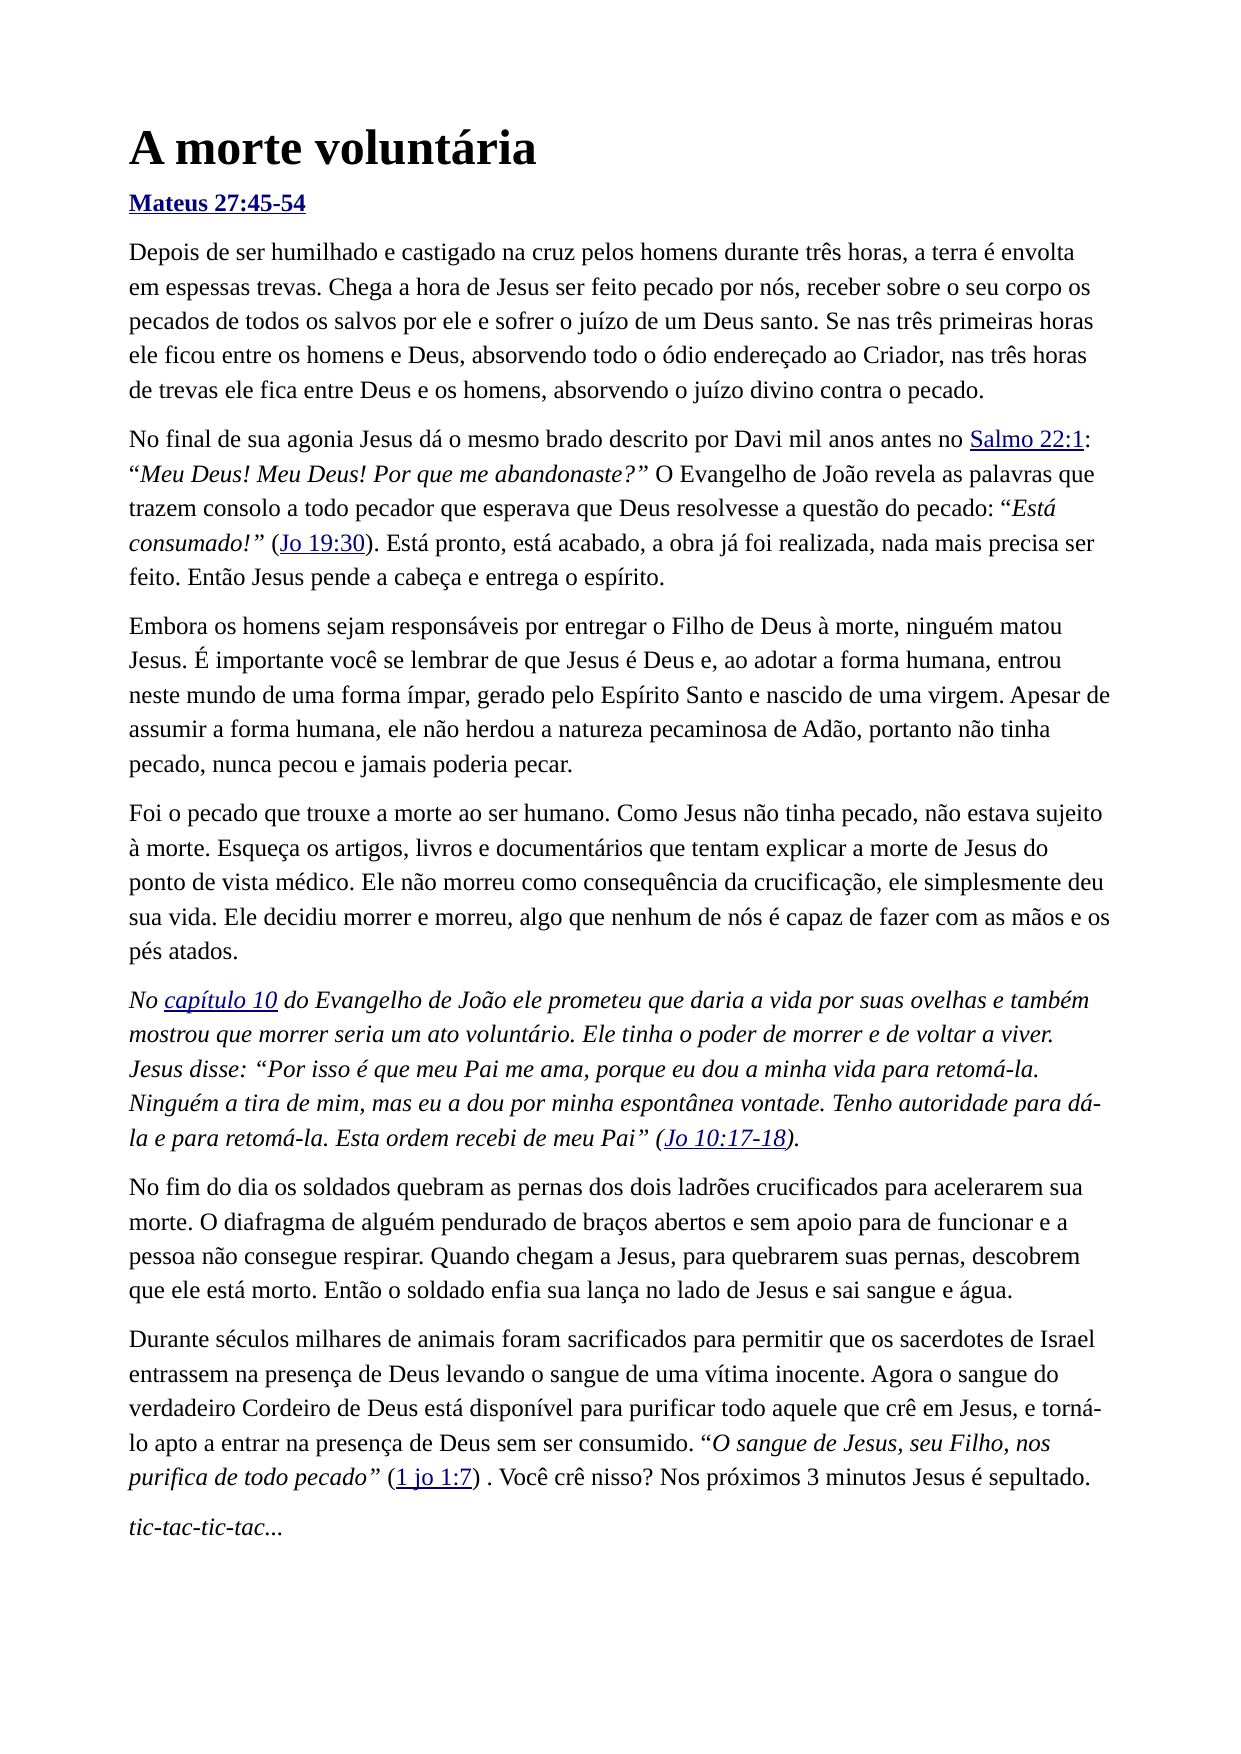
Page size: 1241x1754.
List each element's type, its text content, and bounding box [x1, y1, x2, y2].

text Depois de ser humilhado e castigado na cruz pelos homens durante três horas, a terra é envolta em espessas trevas. Chega a hora de Jesus ser feito pecado por nós, receber sobre o seu corpo os pecados de todos os salvos por ele e sofrer o juízo de um Deus santo. Se nas três primeiras horas ele ficou entre os homens e Deus, absorvendo todo o ódio endereçado ao Criador, nas três horas de trevas ele fica entre Deus e os homens, absorvendo o juízo divino contra o pecado. [129, 237, 1111, 404]
subtitle A morte voluntária [129, 118, 1111, 176]
text tic-tac-tic-tac... [129, 1512, 1111, 1540]
text Embora os homens sejam responsáveis por entregar o Filho de Deus à morte, ninguém matou Jesus. É importante você se lembrar de que Jesus é Deus e, ao adotar a forma humana, entrou neste mundo de uma forma ímpar, gerado pelo Espírito Santo e nascido de uma virgem. Apesar de assumir a forma humana, ele não herdou a natureza pecaminosa de Adão, portanto não tinha pecado, nunca pecou e jamais poderia pecar. [129, 611, 1111, 778]
text No capítulo 10 do Evangelho de João ele prometeu que daria a vida por suas ovelhas e também mostrou que morrer seria um ato voluntário. Ele tinha o poder de morrer e de voltar a viver. Jesus disse: “Por isso é que meu Pai me ama, porque eu dou a minha vida para retomá-la. Ninguém a tira de mim, mas eu a dou por minha espontânea vontade. Tenho autoridade para dá-la e para retomá-la. Esta ordem recebi de meu Pai” (Jo 10:17-18). [129, 985, 1111, 1152]
text Durante séculos milhares de animais foram sacrificados para permitir que os sacerdotes de Israel entrassem na presença de Deus levando o sangue de uma vítima inocente. Agora o sangue do verdadeiro Cordeiro de Deus está disponível para purificar todo aquele que crê em Jesus, e torná-lo apto a entrar na presença de Deus sem ser consumido. “O sangue de Jesus, seu Filho, nos purifica de todo pecado” (1 jo 1:7) . Você crê nisso? Nos próximos 3 minutos Jesus é sepultado. [129, 1324, 1111, 1491]
text No final de sua agonia Jesus dá o mesmo brado descrito por Davi mil anos antes no Salmo 22:1: “Meu Deus! Meu Deus! Por que me abandonaste?” O Evangelho de João revela as palavras que trazem consolo a todo pecador que esperava que Deus resolvesse a questão do pecado: “Está consumado!” (Jo 19:30). Está pronto, está acabado, a obra já foi realizada, nada mais precisa ser feito. Então Jesus pende a cabeça e entrega o espírito. [129, 424, 1111, 591]
text Foi o pecado que trouxe a morte ao ser humano. Como Jesus não tinha pecado, não estava sujeito à morte. Esqueça os artigos, livros e documentários que tentam explicar a morte de Jesus do ponto de vista médico. Ele não morreu como consequência da crucificação, ele simplesmente deu sua vida. Ele decidiu morrer e morreu, algo que nenhum de nós é capaz de fazer com as mãos e os pés atados. [129, 798, 1111, 965]
text Mateus 27:45-54 [129, 188, 1111, 217]
text No fim do dia os soldados quebram as pernas dos dois ladrões crucificados para acelerarem sua morte. O diafragma de alguém pendurado de braços abertos e sem apoio para de funcionar e a pessoa não consegue respirar. Quando chegam a Jesus, para quebrarem suas pernas, descobrem que ele está morto. Então o soldado enfia sua lança no lado de Jesus e sai sangue e água. [129, 1172, 1111, 1304]
